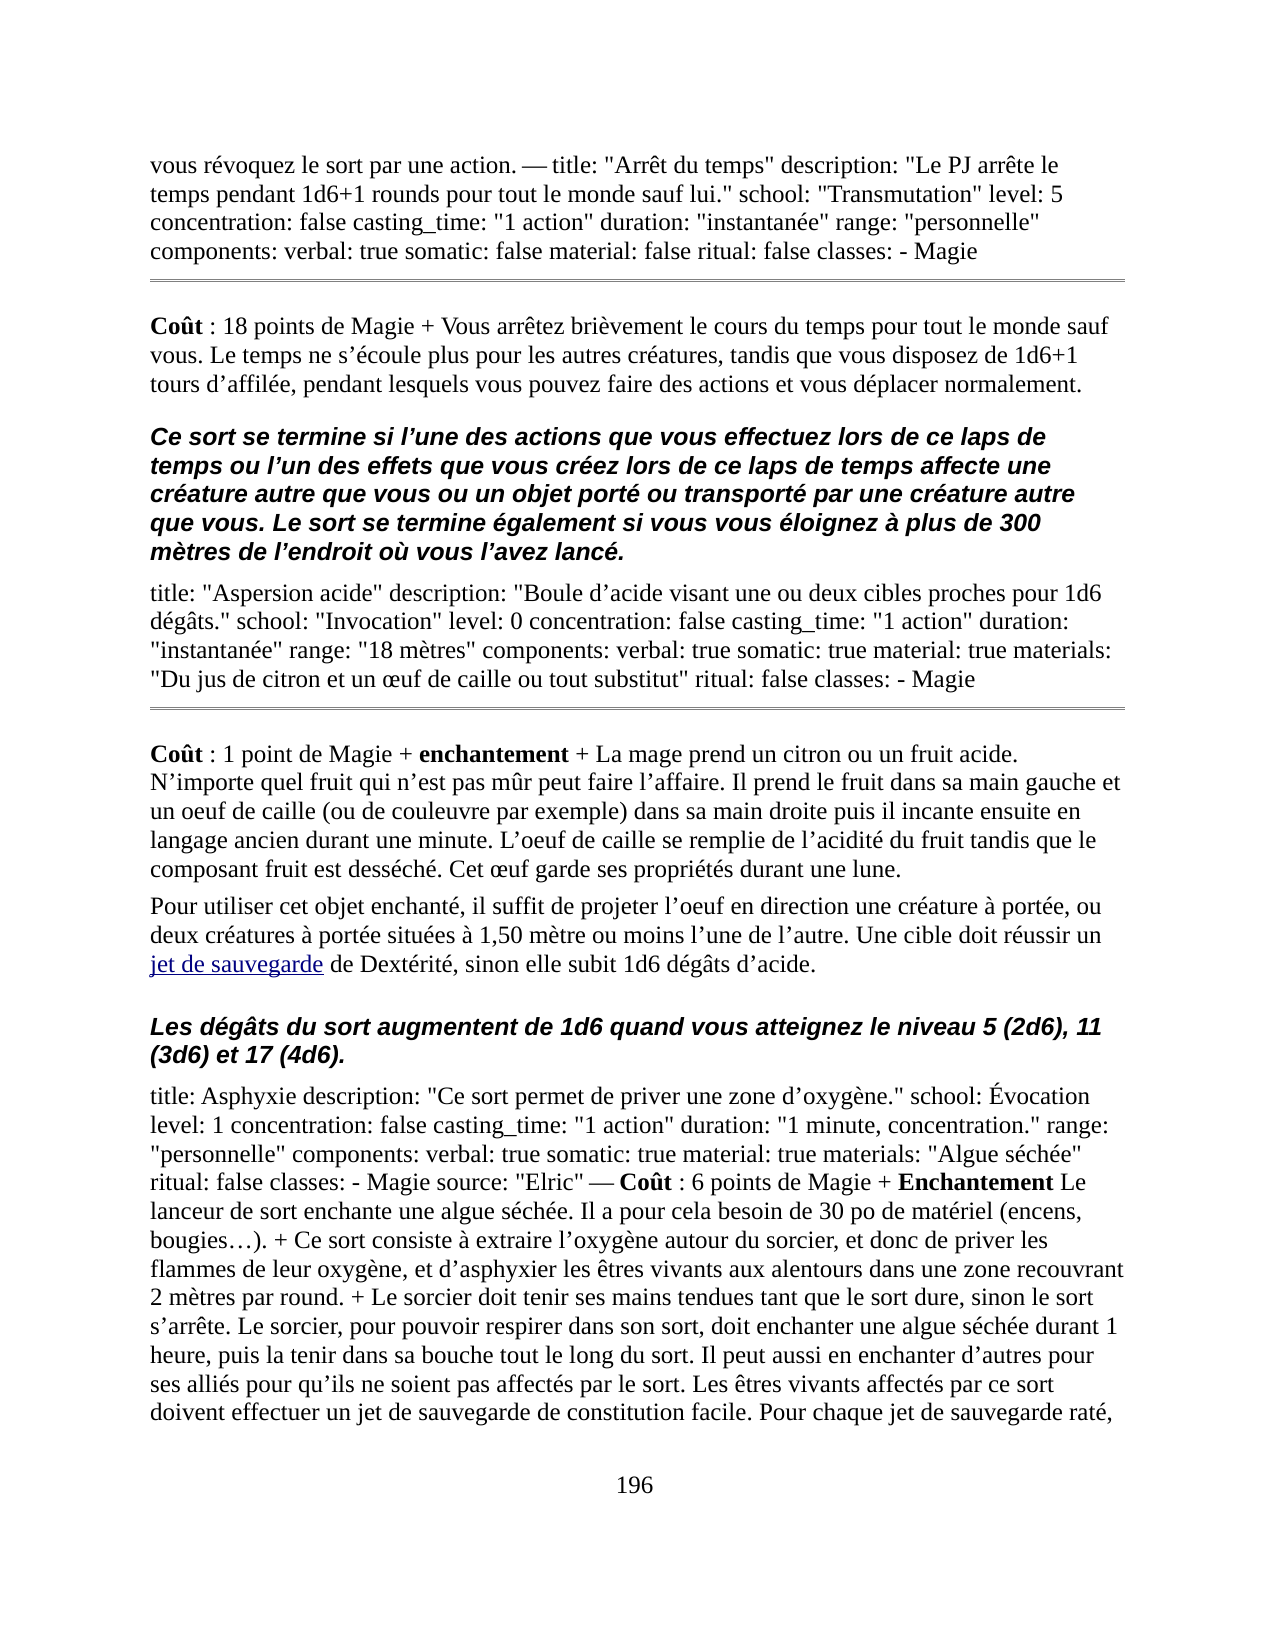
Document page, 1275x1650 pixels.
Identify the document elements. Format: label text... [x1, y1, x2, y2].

subtitle Ce sort se termine si l’une des actions que vous effectuez lors de ce laps de temps ou l’un des effets que vous créez lors de ce laps de temps affecte une créature autre que vous ou un objet porté ou transporté par une créature autre que vous. Le sort se termine également si vous vous éloignez à plus de 300 mètres de l’endroit où vous l’avez lancé. [150, 422, 1125, 565]
text vous révoquez le sort par une action. — title: "Arrêt du temps" description: "Le PJ arrête le temps pendant 1d6+1 rounds pour tout le monde sauf lui." school: "Transmutation" level: 5 concentration: false casting_time: "1 action" duration: "instantanée" range: "personnelle" components: verbal: true somatic: false material: false ritual: false classes: - Magie [150, 150, 1125, 265]
text title: "Aspersion acide" description: "Boule d’acide visant une ou deux cibles proches pour 1d6 dégâts." school: "Invocation" level: 0 concentration: false casting_time: "1 action" duration: "instantanée" range: "18 mètres" components: verbal: true somatic: true material: true materials: "Du jus de citron et un œuf de caille ou tout substitut" ritual: false classes: - Magie [150, 578, 1125, 693]
text Coût : 18 points de Magie + Vous arrêtez brièvement le cours du temps pour tout le monde sauf vous. Le temps ne s’écoule plus pour les autres créatures, tandis que vous disposez de 1d6+1 tours d’affilée, pendant lesquels vous pouvez faire des actions et vous déplacer normalement. [150, 311, 1125, 397]
subtitle Les dégâts du sort augmentent de 1d6 quand vous atteignez le niveau 5 (2d6), 11 (3d6) et 17 (4d6). [150, 1012, 1125, 1069]
text Coût : 1 point de Magie + enchantement + La mage prend un citron ou un fruit acide. N’importe quel fruit qui n’est pas mûr peut faire l’affaire. Il prend le fruit dans sa main gauche et un oeuf de caille (ou de couleuvre par exemple) dans sa main droite puis il incante ensuite en langage ancien durant une minute. L’oeuf de caille se remplie de l’acidité du fruit tandis que le composant fruit est desséché. Cet œuf garde ses propriétés durant une lune. [150, 739, 1125, 882]
text Pour utiliser cet objet enchanté, il suffit de projeter l’oeuf en direction une créature à portée, ou deux créatures à portée situées à 1,50 mètre ou moins l’une de l’autre. Une cible doit réussir un jet de sauvegarde de Dextérité, sinon elle subit 1d6 dégâts d’acide. [150, 891, 1125, 978]
text title: Asphyxie description: "Ce sort permet de priver une zone d’oxygène." school: Évocation level: 1 concentration: false casting_time: "1 action" duration: "1 minute, concentration." range: "personnelle" components: verbal: true somatic: true material: true materials: "Algue séchée" ritual: false classes: - Magie source: "Elric" — Coût : 6 points de Magie + Enchantement Le lanceur de sort enchante une algue séchée. Il a pour cela besoin de 30 po de matériel (encens, bougies…​). + Ce sort consiste à extraire l’oxygène autour du sorcier, et donc de priver les flammes de leur oxygène, et d’asphyxier les êtres vivants aux alentours dans une zone recouvrant 2 mètres par round. + Le sorcier doit tenir ses mains tendues tant que le sort dure, sinon le sort s’arrête. Le sorcier, pour pouvoir respirer dans son sort, doit enchanter une algue séchée durant 1 heure, puis la tenir dans sa bouche tout le long du sort. Il peut aussi en enchanter d’autres pour ses alliés pour qu’ils ne soient pas affectés par le sort. Les êtres vivants affectés par ce sort doivent effectuer un jet de sauvegarde de constitution facile. Pour chaque jet de sauvegarde raté, [150, 1081, 1125, 1426]
